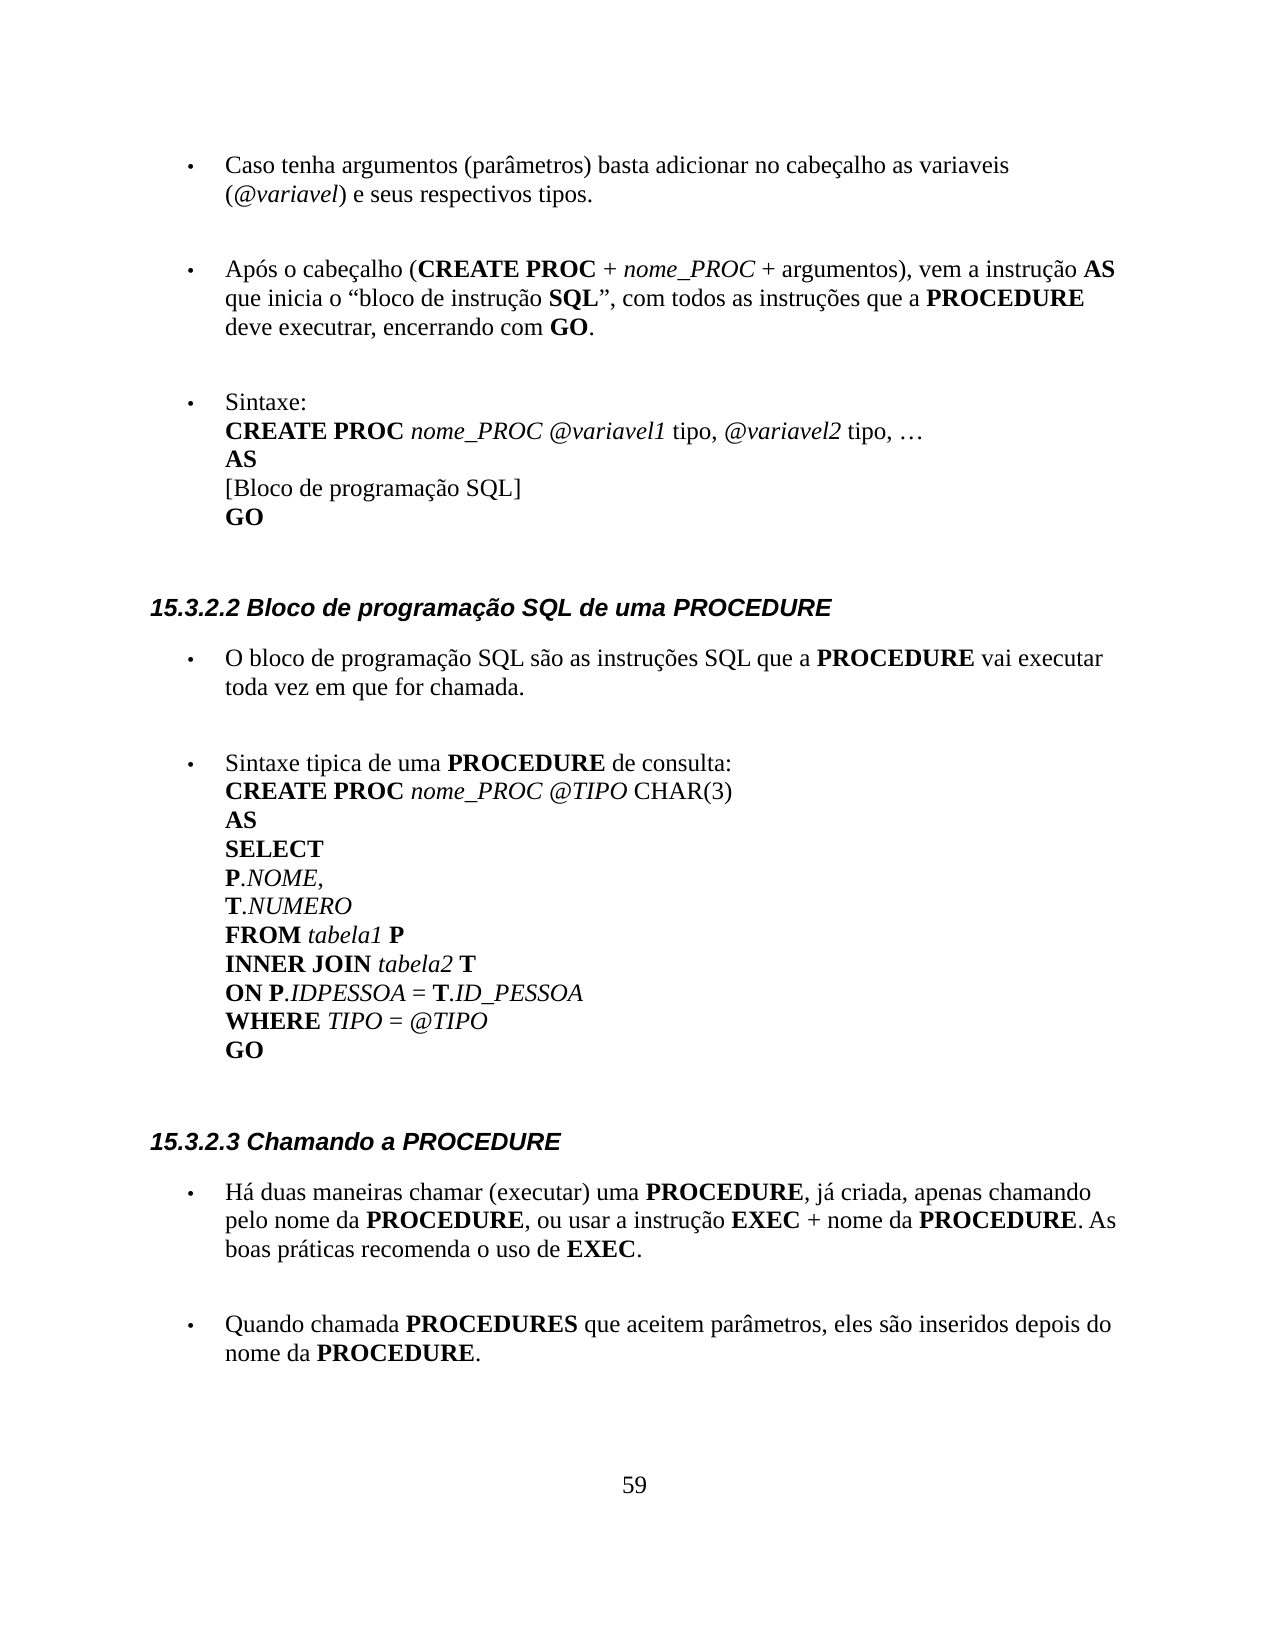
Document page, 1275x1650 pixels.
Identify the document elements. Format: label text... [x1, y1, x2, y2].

subtitle 15.3.2.2 Bloco de programação SQL de uma PROCEDURE [150, 593, 1125, 622]
subtitle 15.3.2.3 Chamando a PROCEDURE [150, 1127, 1125, 1155]
list Caso tenha argumentos (parâmetros) basta adicionar no cabeçalho as variaveis (@variavel) e seus respectivos tipos. [187, 150, 1125, 236]
list O bloco de programação SQL são as instruções SQL que a PROCEDURE vai executar toda vez em que for chamada. [187, 643, 1125, 730]
list Após o cabeçalho (CREATE PROC + nome_PROC + argumentos), vem a instrução AS que inicia o “bloco de instrução SQL”, com todos as instruções que a PROCEDURE deve executrar, encerrando com GO. [187, 254, 1125, 369]
list Sintaxe tipica de uma PROCEDURE de consulta: CREATE PROC nome_PROC @TIPO CHAR(3) AS SELECT P.NOME, T.NUMERO FROM tabela1 P INNER JOIN tabela2 T ON P.IDPESSOA = T.ID_PESSOA WHERE TIPO = @TIPO GO [187, 748, 1125, 1093]
list Sintaxe: CREATE PROC nome_PROC @variavel1 tipo, @variavel2 tipo, … AS [Bloco de programação SQL] GO [187, 387, 1125, 559]
list Há duas maneiras chamar (executar) uma PROCEDURE, já criada, apenas chamando pelo nome da PROCEDURE, ou usar a instrução EXEC + nome da PROCEDURE. As boas práticas recomenda o uso de EXEC. [187, 1177, 1125, 1292]
list Quando chamada PROCEDURES que aceitem parâmetros, eles são inseridos depois do nome da PROCEDURE. [187, 1309, 1125, 1396]
